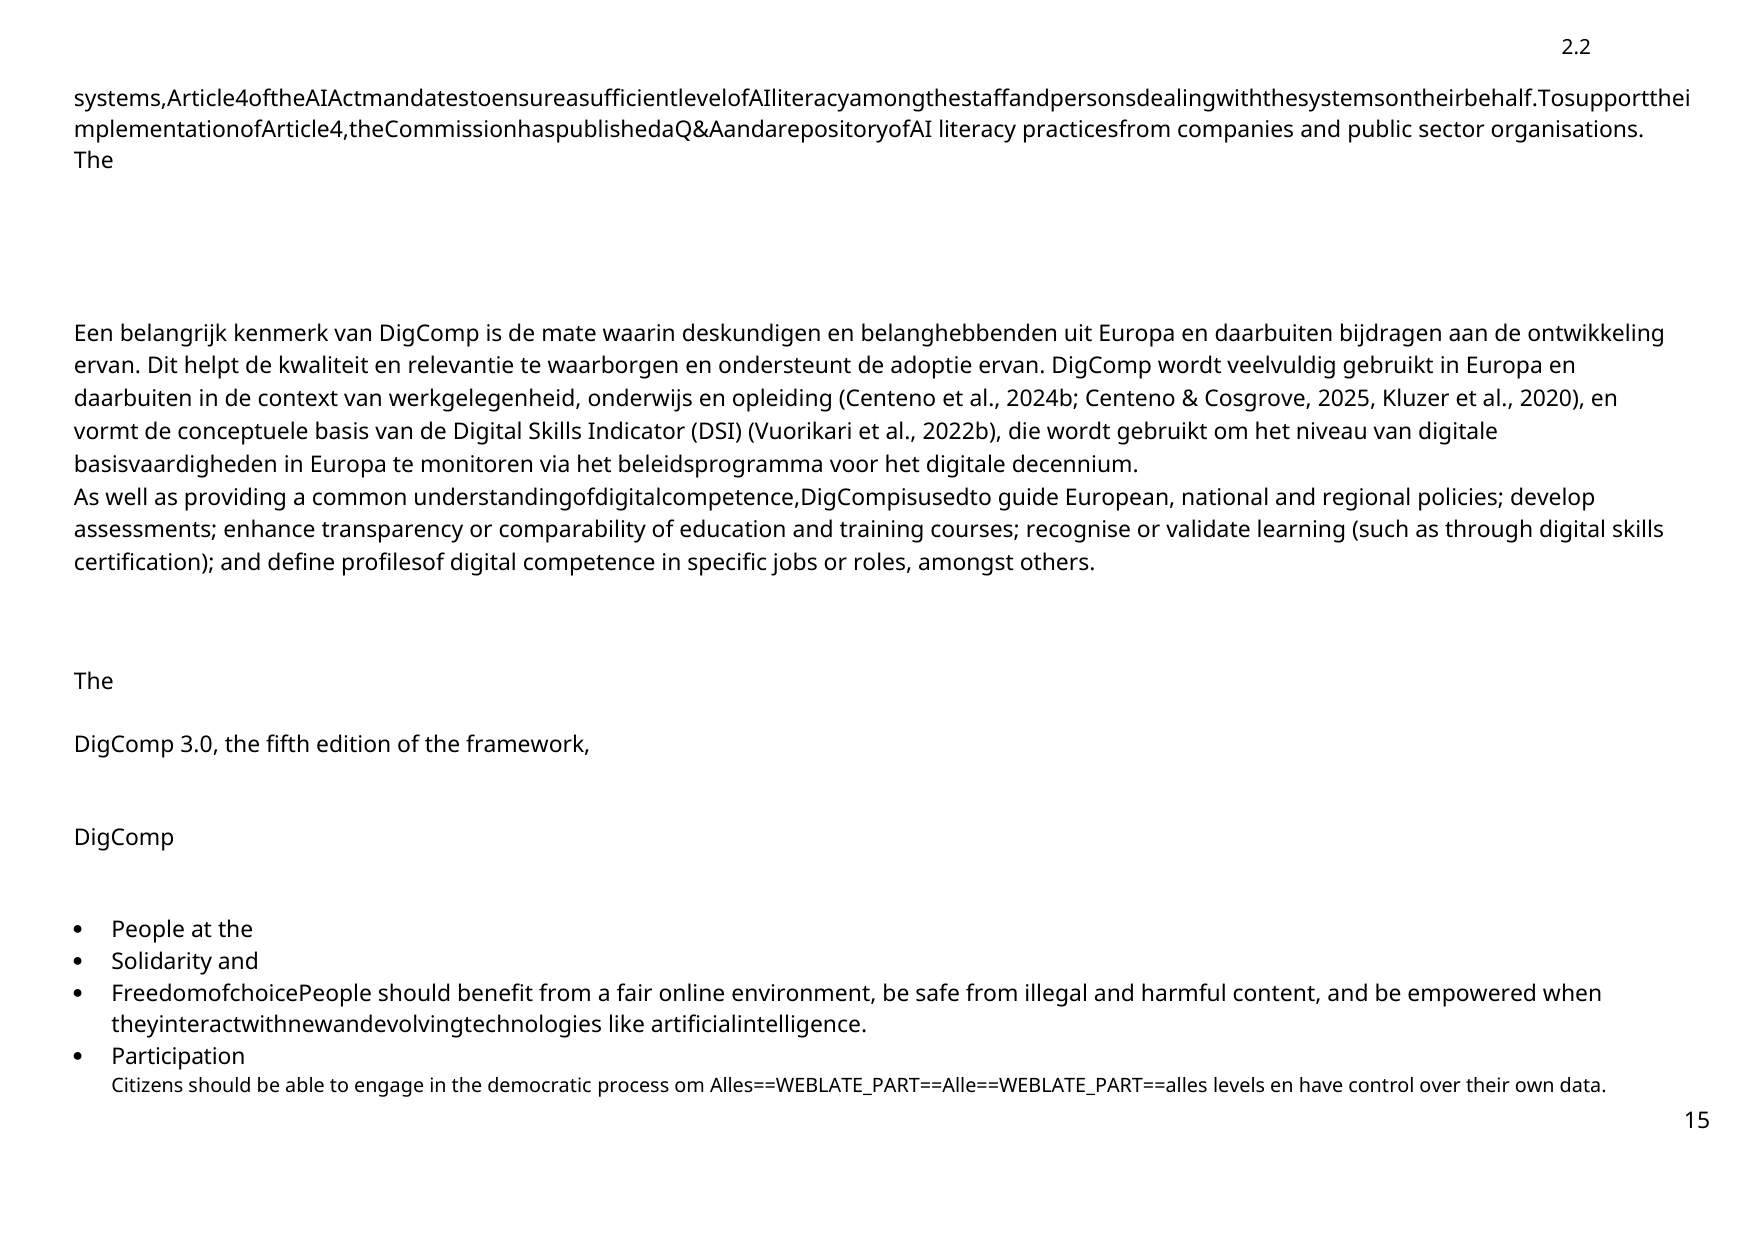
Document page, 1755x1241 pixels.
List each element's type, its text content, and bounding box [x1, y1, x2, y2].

text systems,Article4oftheAIActmandatestoensureasufficientlevelofAIliteracyamongthestaffandpersonsdealingwiththesystemsontheirbehalf.TosupporttheimplementationofArticle4,theCommissionhaspublishedaQ&AandarepositoryofAI literacy practicesfrom companies and public sector organisations. [74, 82, 1710, 144]
text DigComp 3.0, the fifth edition of the framework, [74, 728, 1710, 759]
text As well as providing a common understandingofdigitalcompetence,DigCompisusedto guide European, national and regional policies; develop assessments; enhance transparency or comparability of education and training courses; recognise or validate learning (such as through digital skills certification); and define profilesof digital competence in specific jobs or roles, amongst others. [74, 481, 1689, 577]
list FreedomofchoicePeople should benefit from a fair online environment, be safe from illegal and harmful content, and be empowered when theyinteractwithnewandevolvingtechnologies like artificialintelligence. [74, 977, 1710, 1039]
text The [74, 665, 1710, 696]
list Solidarity and [74, 945, 1710, 976]
list Participation Citizens should be able to engage in the democratic process om Alles==WEBLATE_PART==Alle==WEBLATE_PART==alles levels en have control over their own data. [74, 1040, 1710, 1098]
text The [74, 144, 1710, 175]
text DigComp [74, 821, 1710, 853]
text Een belangrijk kenmerk van DigComp is de mate waarin deskundigen en belanghebbenden uit Europa en daarbuiten bijdragen aan de ontwikkeling ervan. Dit helpt de kwaliteit en relevantie te waarborgen en ondersteunt de adoptie ervan. DigComp wordt veelvuldig gebruikt in Europa en daarbuiten in de context van werkgelegenheid, onderwijs en opleiding (Centeno et al., 2024b; Centeno & Cosgrove, 2025, Kluzer et al., 2020), en vormt de conceptuele basis van de Digital Skills Indicator (DSI) (Vuorikari et al., 2022b), die wordt gebruikt om het niveau van digitale basisvaardigheden in Europa te monitoren via het beleidsprogramma voor het digitale decennium. [74, 317, 1683, 479]
list People at the [74, 913, 1710, 944]
